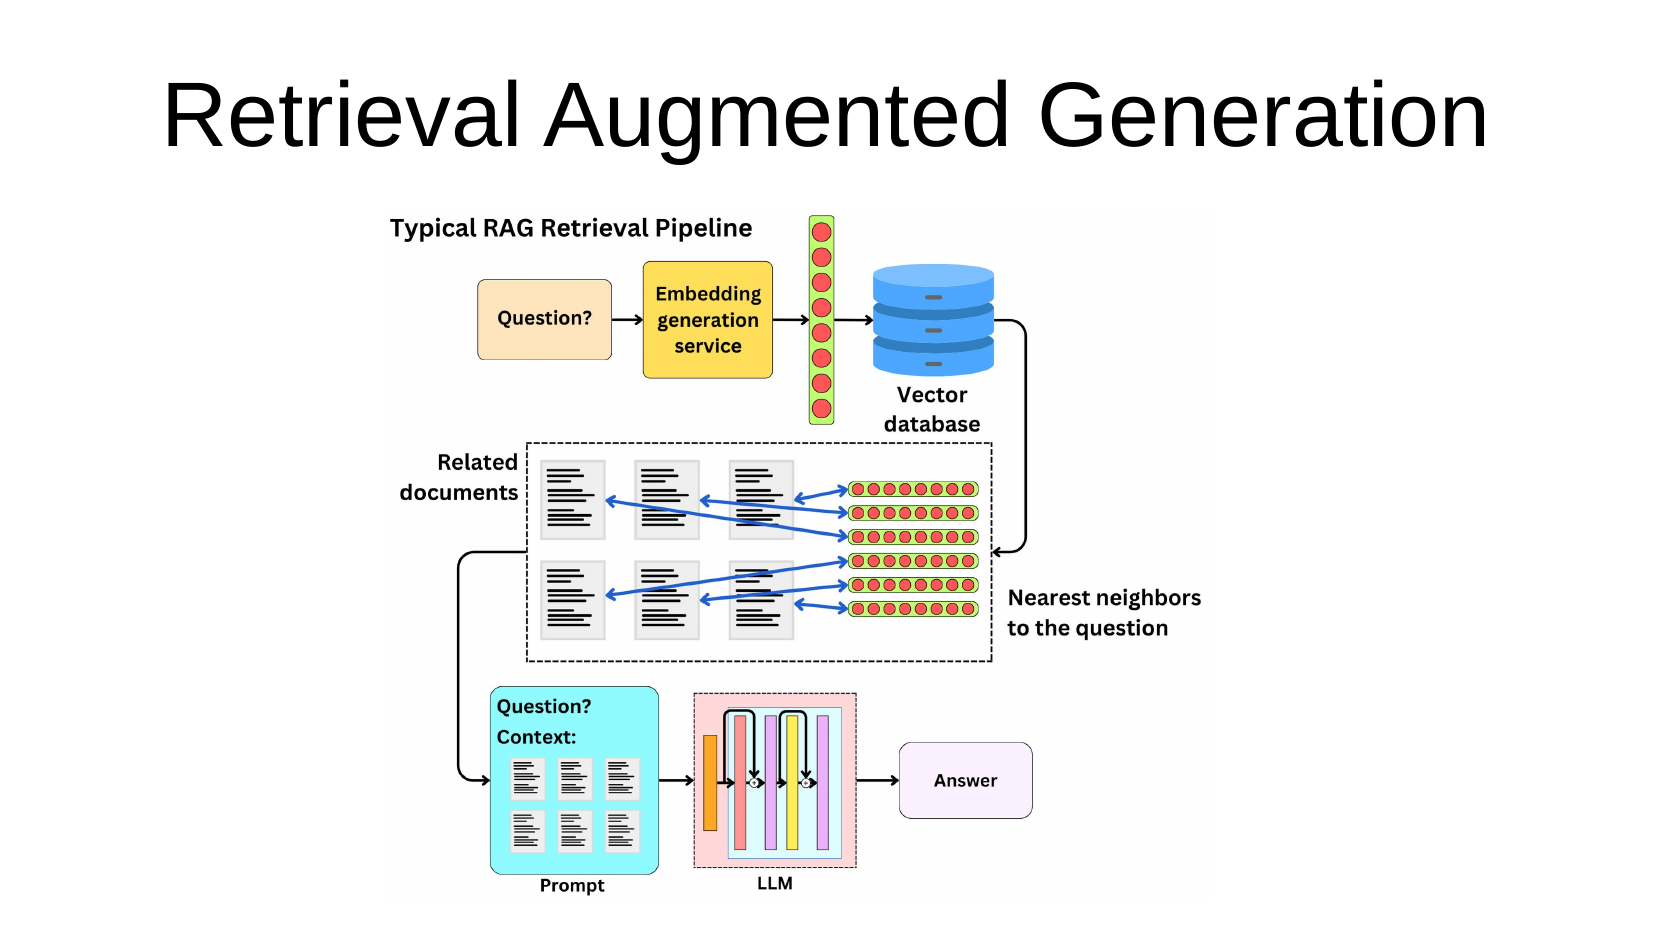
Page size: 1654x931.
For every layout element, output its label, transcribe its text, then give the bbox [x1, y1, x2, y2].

title Retrieval Augmented Generation [82, 37, 1571, 193]
picture [383, 206, 1211, 900]
